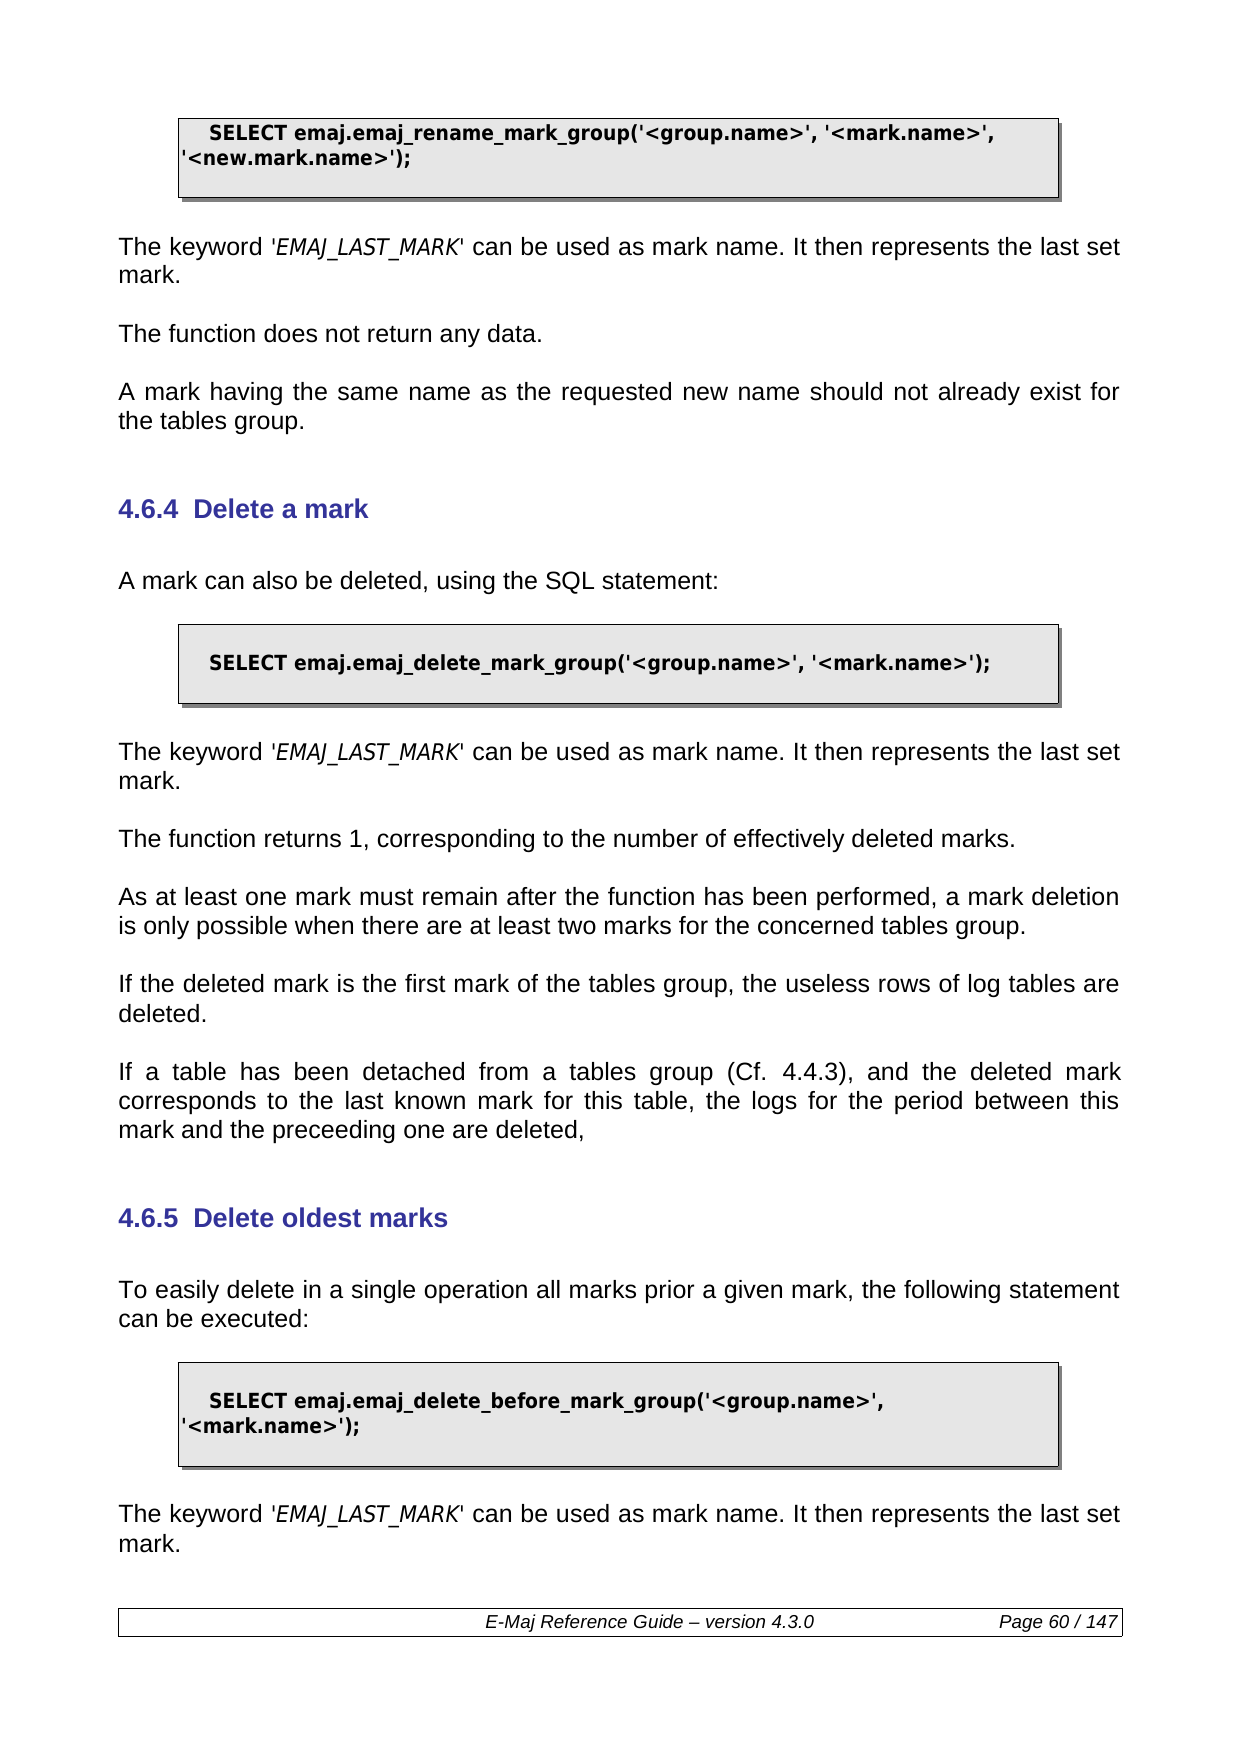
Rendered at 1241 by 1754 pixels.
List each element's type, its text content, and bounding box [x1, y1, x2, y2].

text If the deleted mark is the first mark of the tables group, the useless rows of log tables are deleted. [118, 969, 1122, 1027]
text The function does not return any data. [118, 318, 1122, 348]
text If a table has been detached from a tables group (Cf. 4.4.3), and the deleted mark corresponds to the last known mark for this table, the logs for the period between this mark and the preceeding one are deleted, [118, 1057, 1122, 1144]
text The function returns 1, corresponding to the number of effectively deleted marks. [118, 824, 1122, 853]
text A mark can also be deleted, using the SQL statement: [118, 566, 1122, 594]
text SELECT emaj.emaj_delete_before_mark_group('<group.name>', '<mark.name>'); [179, 1386, 1058, 1435]
text A mark having the same name as the requested new name should not already exist for the tables group. [118, 377, 1122, 435]
text The keyword 'EMAJ_LAST_MARK' can be used as mark name. It then represents the last set mark. [118, 231, 1122, 289]
text To easily delete in a single operation all marks prior a given mark, the following statement can be executed: [118, 1274, 1122, 1333]
subtitle Delete oldest marks [118, 1202, 1122, 1233]
text As at least one mark must remain after the function has been performed, a mark deletion is only possible when there are at least two marks for the concerned tables group. [118, 882, 1122, 940]
subtitle Delete a mark [118, 493, 1122, 524]
text The keyword 'EMAJ_LAST_MARK' can be used as mark name. It then represents the last set mark. [118, 1499, 1122, 1557]
text SELECT emaj.emaj_rename_mark_group('<group.name>', '<mark.name>', '<new.mark.name>'); [179, 119, 1058, 167]
text The keyword 'EMAJ_LAST_MARK' can be used as mark name. It then represents the last set mark. [118, 737, 1122, 795]
text SELECT emaj.emaj_delete_mark_group('<group.name>', '<mark.name>'); [179, 648, 1058, 673]
